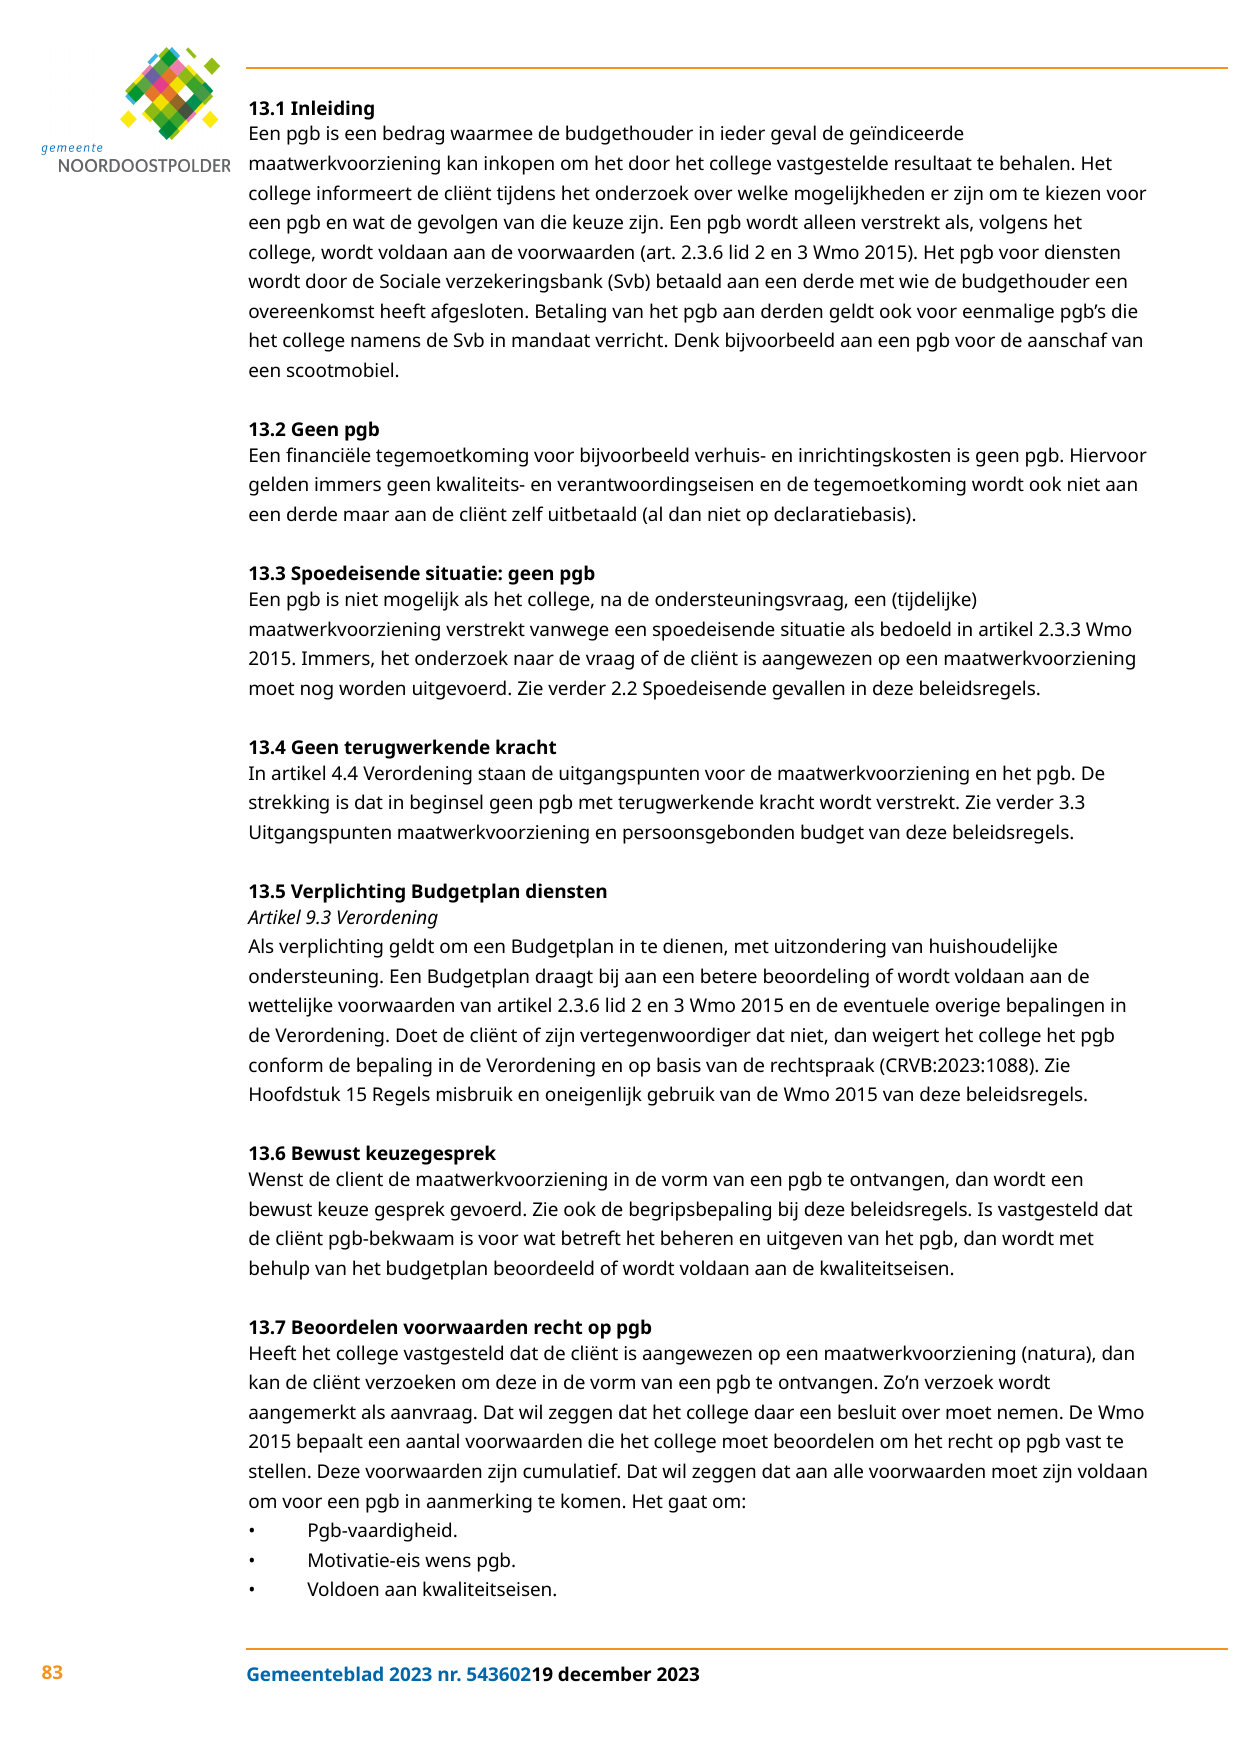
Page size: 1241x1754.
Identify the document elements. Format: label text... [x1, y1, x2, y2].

text Wenst de client de maatwerkvoorziening in de vorm van een pgb te ontvangen, dan wordt een bewust keuze gesprek gevoerd. Zie ook de begripsbepaling bij deze beleidsregels. Is vastgesteld dat de cliënt pgb-bekwaam is voor wat betreft het beheren en uitgeven van het pgb, dan wordt met behulp van het budgetplan beoordeeld of wordt voldaan aan de kwaliteitseisen. [248, 1166, 1152, 1281]
text 13.6 Bewust keuzegesprek [248, 1141, 1152, 1166]
text Een pgb is een bedrag waarmee de budgethouder in ieder geval de geïndiceerde maatwerkvoorziening kan inkopen om het door het college vastgestelde resultaat te behalen. Het college informeert de cliënt tijdens het onderzoek over welke mogelijkheden er zijn om te kiezen voor een pgb en wat de gevolgen van die keuze zijn. Een pgb wordt alleen verstrekt als, volgens het college, wordt voldaan aan de voorwaarden (art. 2.3.6 lid 2 en 3 Wmo 2015). Het pgb voor diensten wordt door de Sociale verzekeringsbank (Svb) betaald aan een derde met wie de budgethouder een overeenkomst heeft afgesloten. Betaling van het pgb aan derden geldt ook voor eenmalige pgb’s die het college namens de Svb in mandaat verricht. Denk bijvoorbeeld aan een pgb voor de aanschaf van een scootmobiel. [248, 121, 1152, 383]
text In artikel 4.4 Verordening staan de uitgangspunten voor de maatwerkvoorziening en het pgb. De strekking is dat in beginsel geen pgb met terugwerkende kracht wordt verstrekt. Zie verder 3.3 Uitgangspunten maatwerkvoorziening en persoonsgebonden budget van deze beleidsregels. [248, 760, 1152, 845]
text 13.7 Beoordelen voorwaarden recht op pgb [248, 1314, 1152, 1340]
text 13.2 Geen pgb [248, 416, 1152, 442]
picture [41, 47, 231, 172]
text 13.4 Geen terugwerkende kracht [248, 734, 1152, 760]
text 13.1 Inleiding [248, 95, 1152, 121]
list Motivatie-eis wens pgb. [248, 1547, 1152, 1573]
text Als verplichting geldt om een Budgetplan in te dienen, met uitzondering van huishoudelijke ondersteuning. Een Budgetplan draagt bij aan een betere beoordeling of wordt voldaan aan de wettelijke voorwaarden van artikel 2.3.6 lid 2 en 3 Wmo 2015 en de eventuele overige bepalingen in de Verordening. Doet de cliënt of zijn vertegenwoordiger dat niet, dan weigert het college het pgb conform de bepaling in de Verordening en op basis van de rechtspraak (CRVB:2023:1088). Zie Hoofdstuk 15 Regels misbruik en oneigenlijk gebruik van de Wmo 2015 van deze beleidsregels. [248, 933, 1152, 1107]
text Heeft het college vastgesteld dat de cliënt is aangewezen op een maatwerkvoorziening (natura), dan kan de cliënt verzoeken om deze in de vorm van een pgb te ontvangen. Zo’n verzoek wordt aangemerkt als aanvraag. Dat wil zeggen dat het college daar een besluit over moet nemen. De Wmo 2015 bepaalt een aantal voorwaarden die het college moet beoordelen om het recht op pgb vast te stellen. Deze voorwaarden zijn cumulatief. Dat wil zeggen dat aan alle voorwaarden moet zijn voldaan om voor een pgb in aanmerking te komen. Het gaat om: [248, 1340, 1152, 1513]
text 13.5 Verplichting Budgetplan diensten [248, 878, 1152, 904]
text Artikel 9.3 Verordening [248, 904, 1152, 929]
list Pgb-vaardigheid. [248, 1517, 1152, 1543]
text Een pgb is niet mogelijk als het college, na de ondersteuningsvraag, een (tijdelijke) maatwerkvoorziening verstrekt vanwege een spoedeisende situatie als bedoeld in artikel 2.3.3 Wmo 2015. Immers, het onderzoek naar de vraag of de cliënt is aangewezen op een maatwerkvoorziening moet nog worden uitgevoerd. Zie verder 2.2 Spoedeisende gevallen in deze beleidsregels. [248, 586, 1152, 701]
text Een financiële tegemoetkoming voor bijvoorbeeld verhuis- en inrichtingskosten is geen pgb. Hiervoor gelden immers geen kwaliteits- en verantwoordingseisen en de tegemoetkoming wordt ook niet aan een derde maar aan de cliënt zelf uitbetaald (al dan niet op declaratiebasis). [248, 442, 1152, 527]
list Voldoen aan kwaliteitseisen. [248, 1577, 1152, 1602]
text 13.3 Spoedeisende situatie: geen pgb [248, 560, 1152, 586]
